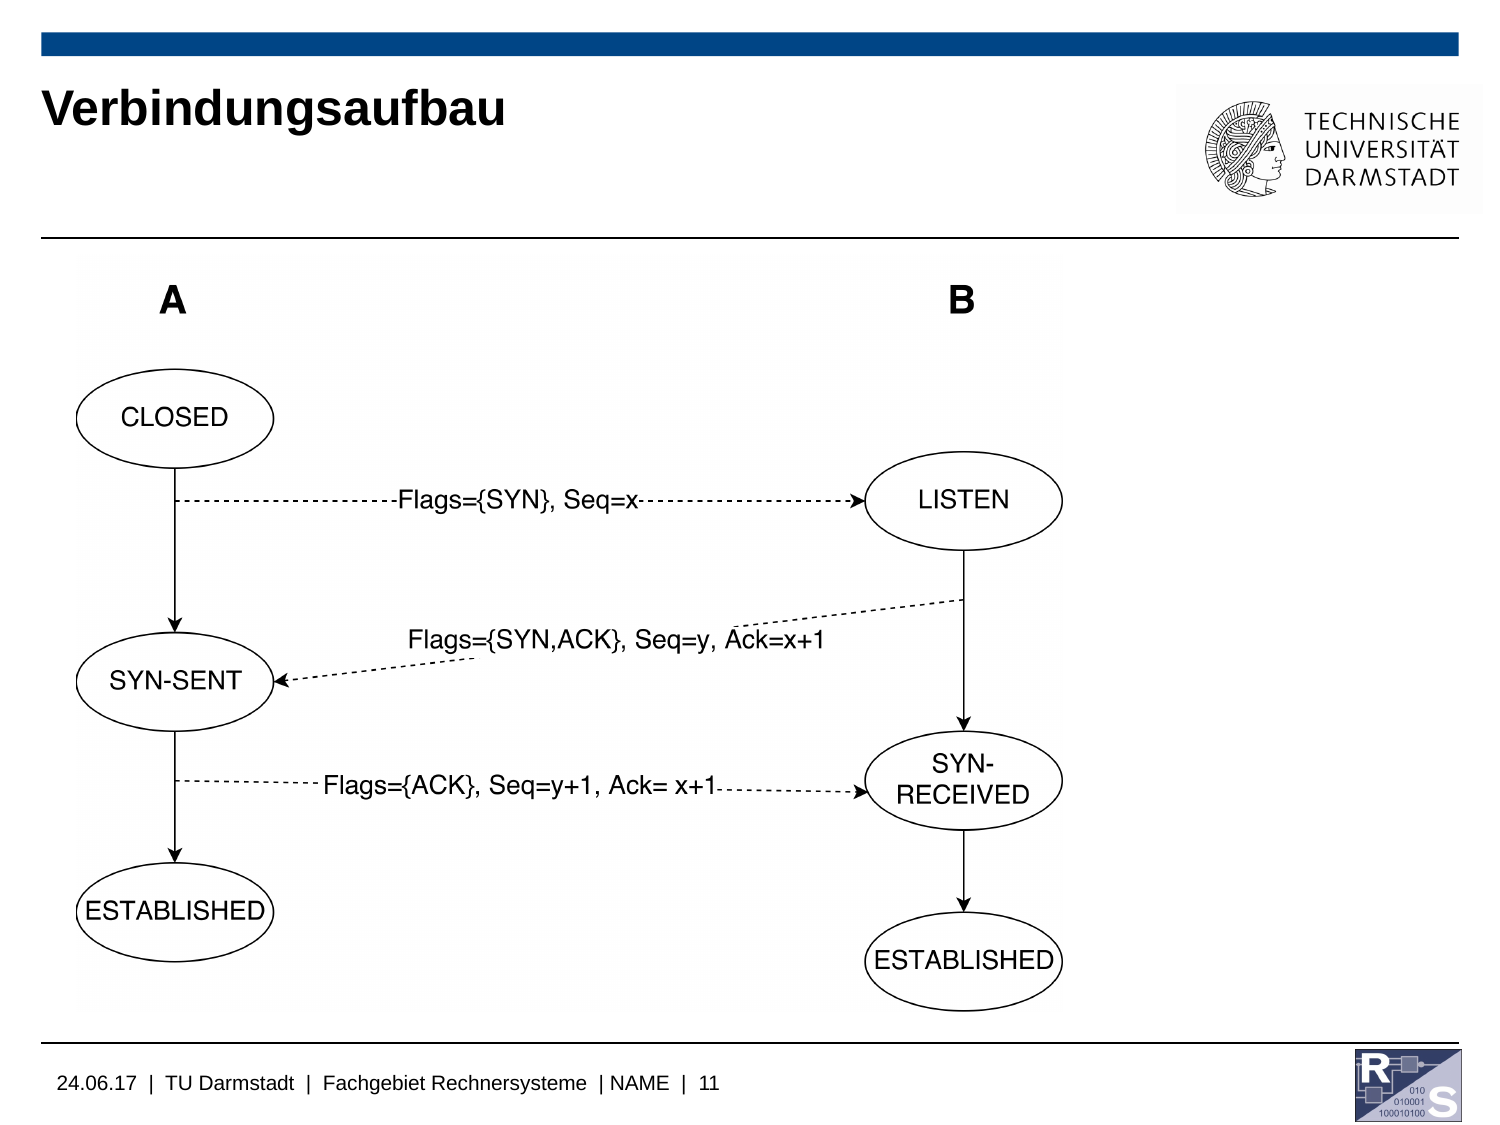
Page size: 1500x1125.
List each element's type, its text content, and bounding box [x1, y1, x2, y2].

picture [76, 254, 1063, 1012]
picture [1355, 1049, 1462, 1122]
title Verbindungsaufbau [41, 32, 1131, 183]
